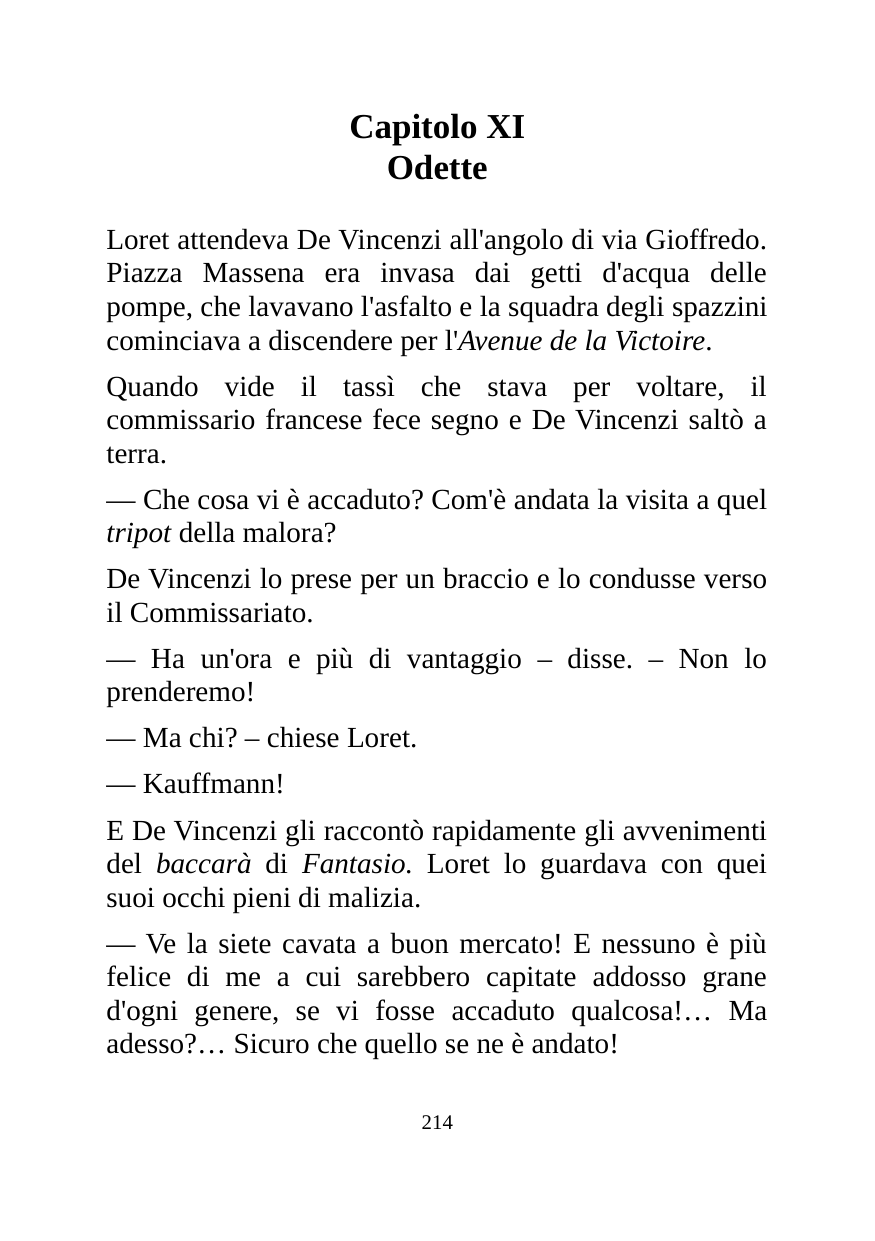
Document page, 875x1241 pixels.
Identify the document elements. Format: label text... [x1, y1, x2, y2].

subtitle Capitolo XI Odette [106, 106, 768, 187]
text — Ve la siete cavata a buon mercato! E nessuno è più felice di me a cui sarebbero capitate addosso grane d'ogni genere, se vi fosse accaduto qualcosa!… Ma adesso?… Sicuro che quello se ne è andato! [106, 926, 768, 1060]
text Loret attendeva De Vincenzi all'angolo di via Gioffredo. Piazza Massena era invasa dai getti d'acqua delle pompe, che lavavano l'asfalto e la squadra degli spazzini cominciava a discendere per l'Avenue de la Victoire. [106, 222, 768, 356]
text — Kauffmann! [106, 767, 768, 800]
text — Ha un'ora e più di vantaggio – disse. – Non lo prenderemo! [106, 641, 768, 708]
text — Ma chi? – chiese Loret. [106, 721, 768, 754]
text E De Vincenzi gli raccontò rapidamente gli avvenimenti del baccarà di Fantasio. Loret lo guardava con quei suoi occhi pieni di malizia. [106, 813, 768, 913]
text Quando vide il tassì che stava per voltare, il commissario francese fece segno e De Vincenzi saltò a terra. [106, 369, 768, 469]
text — Che cosa vi è accaduto? Com'è andata la visita a quel tripot della malora? [106, 482, 768, 549]
text De Vincenzi lo prese per un braccio e lo condusse verso il Commissariato. [106, 561, 768, 628]
